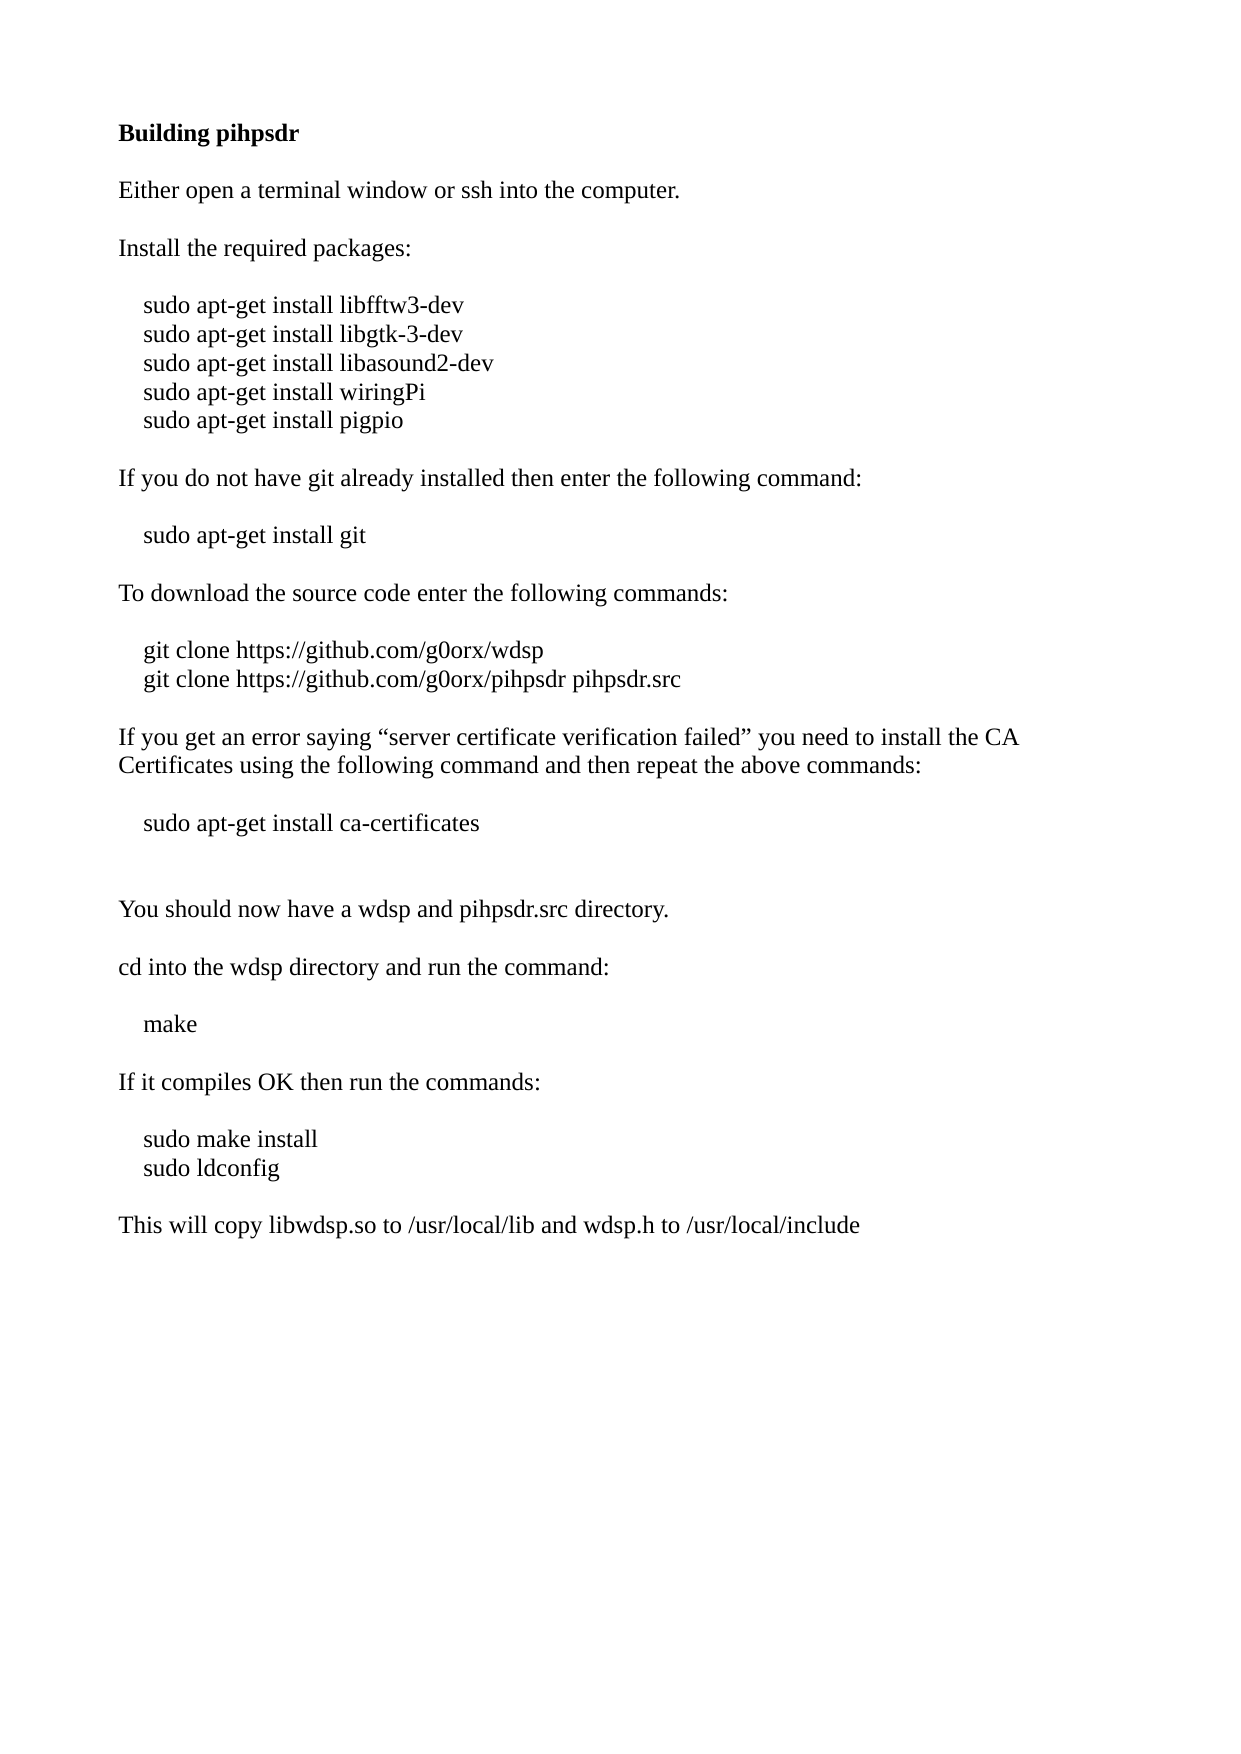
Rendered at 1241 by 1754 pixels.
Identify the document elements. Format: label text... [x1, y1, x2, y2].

text sudo make install [118, 1124, 1122, 1153]
text If it compiles OK then run the commands: [118, 1067, 1122, 1096]
text Install the required packages: [118, 233, 1122, 262]
text sudo apt-get install libgtk-3-dev [118, 319, 1122, 348]
text Building pihpsdr [118, 118, 1122, 147]
text sudo apt-get install libfftw3-dev [118, 291, 1122, 319]
text sudo ldconfig [118, 1153, 1122, 1182]
text sudo apt-get install wiringPi [118, 377, 1122, 406]
text git clone https://github.com/g0orx/wdsp [118, 636, 1122, 664]
text sudo apt-get install ca-certificates [118, 808, 1122, 837]
text make [118, 1009, 1122, 1038]
text cd into the wdsp directory and run the command: [118, 952, 1122, 981]
text You should now have a wdsp and pihpsdr.src directory. [118, 894, 1122, 923]
text Either open a terminal window or ssh into the computer. [118, 176, 1122, 204]
text sudo apt-get install git [118, 521, 1122, 549]
text sudo apt-get install libasound2-dev [118, 348, 1122, 377]
text This will copy libwdsp.so to /usr/local/lib and wdsp.h to /usr/local/include [118, 1211, 1122, 1239]
text If you get an error saying “server certificate verification failed” you need to install the CA Certificates using the following command and then repeat the above commands: [118, 722, 1122, 779]
text sudo apt-get install pigpio [118, 406, 1122, 434]
text git clone https://github.com/g0orx/pihpsdr pihpsdr.src [118, 664, 1122, 693]
text To download the source code enter the following commands: [118, 578, 1122, 607]
text If you do not have git already installed then enter the following command: [118, 463, 1122, 492]
